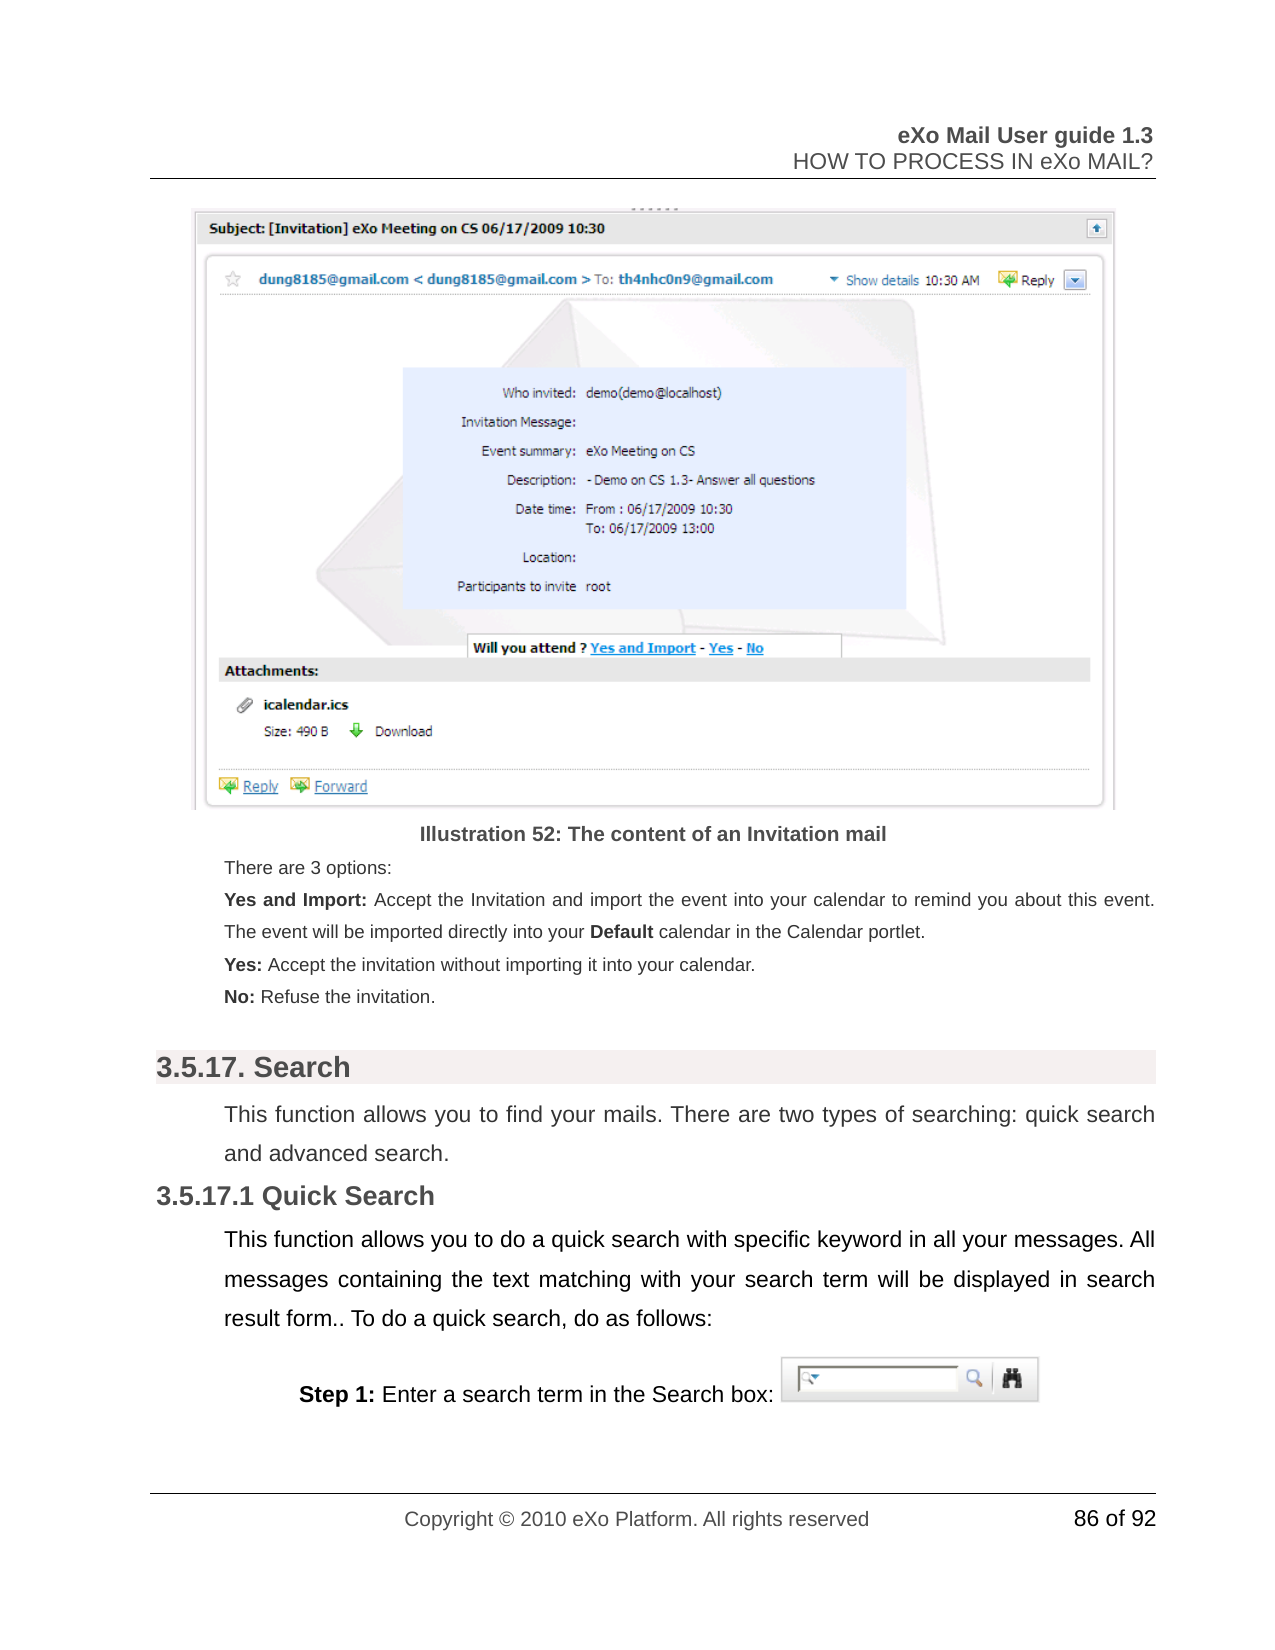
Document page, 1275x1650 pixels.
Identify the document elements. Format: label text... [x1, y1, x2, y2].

list Step 1: Enter a search term in the Search box: [261, 1357, 1156, 1407]
picture [191, 208, 1117, 810]
text Yes and Import: Accept the Invitation and import the event into your calendar to remind you about this event. The event will be imported directly into your Default calendar in the Calendar portlet. [224, 889, 1156, 943]
text This function allows you to find your mails. There are two types of searching: quick search and advanced search. [224, 1101, 1156, 1166]
picture [780, 1356, 1041, 1403]
subtitle Search [156, 1050, 1156, 1084]
text Yes: Accept the invitation without importing it into your calendar. [224, 953, 1156, 975]
text There are 3 options: [224, 810, 1156, 878]
text This function allows you to do a quick search with specific keyword in all your messages. All messages containing the text matching with your search term will be displayed in search result form.. To do a quick search, do as follows: [224, 1226, 1156, 1332]
subtitle Quick Search [156, 1179, 1156, 1211]
text Illustration 52: The content of an Invitation mail [191, 810, 1116, 846]
text No: Refuse the invitation. [224, 986, 1156, 1007]
